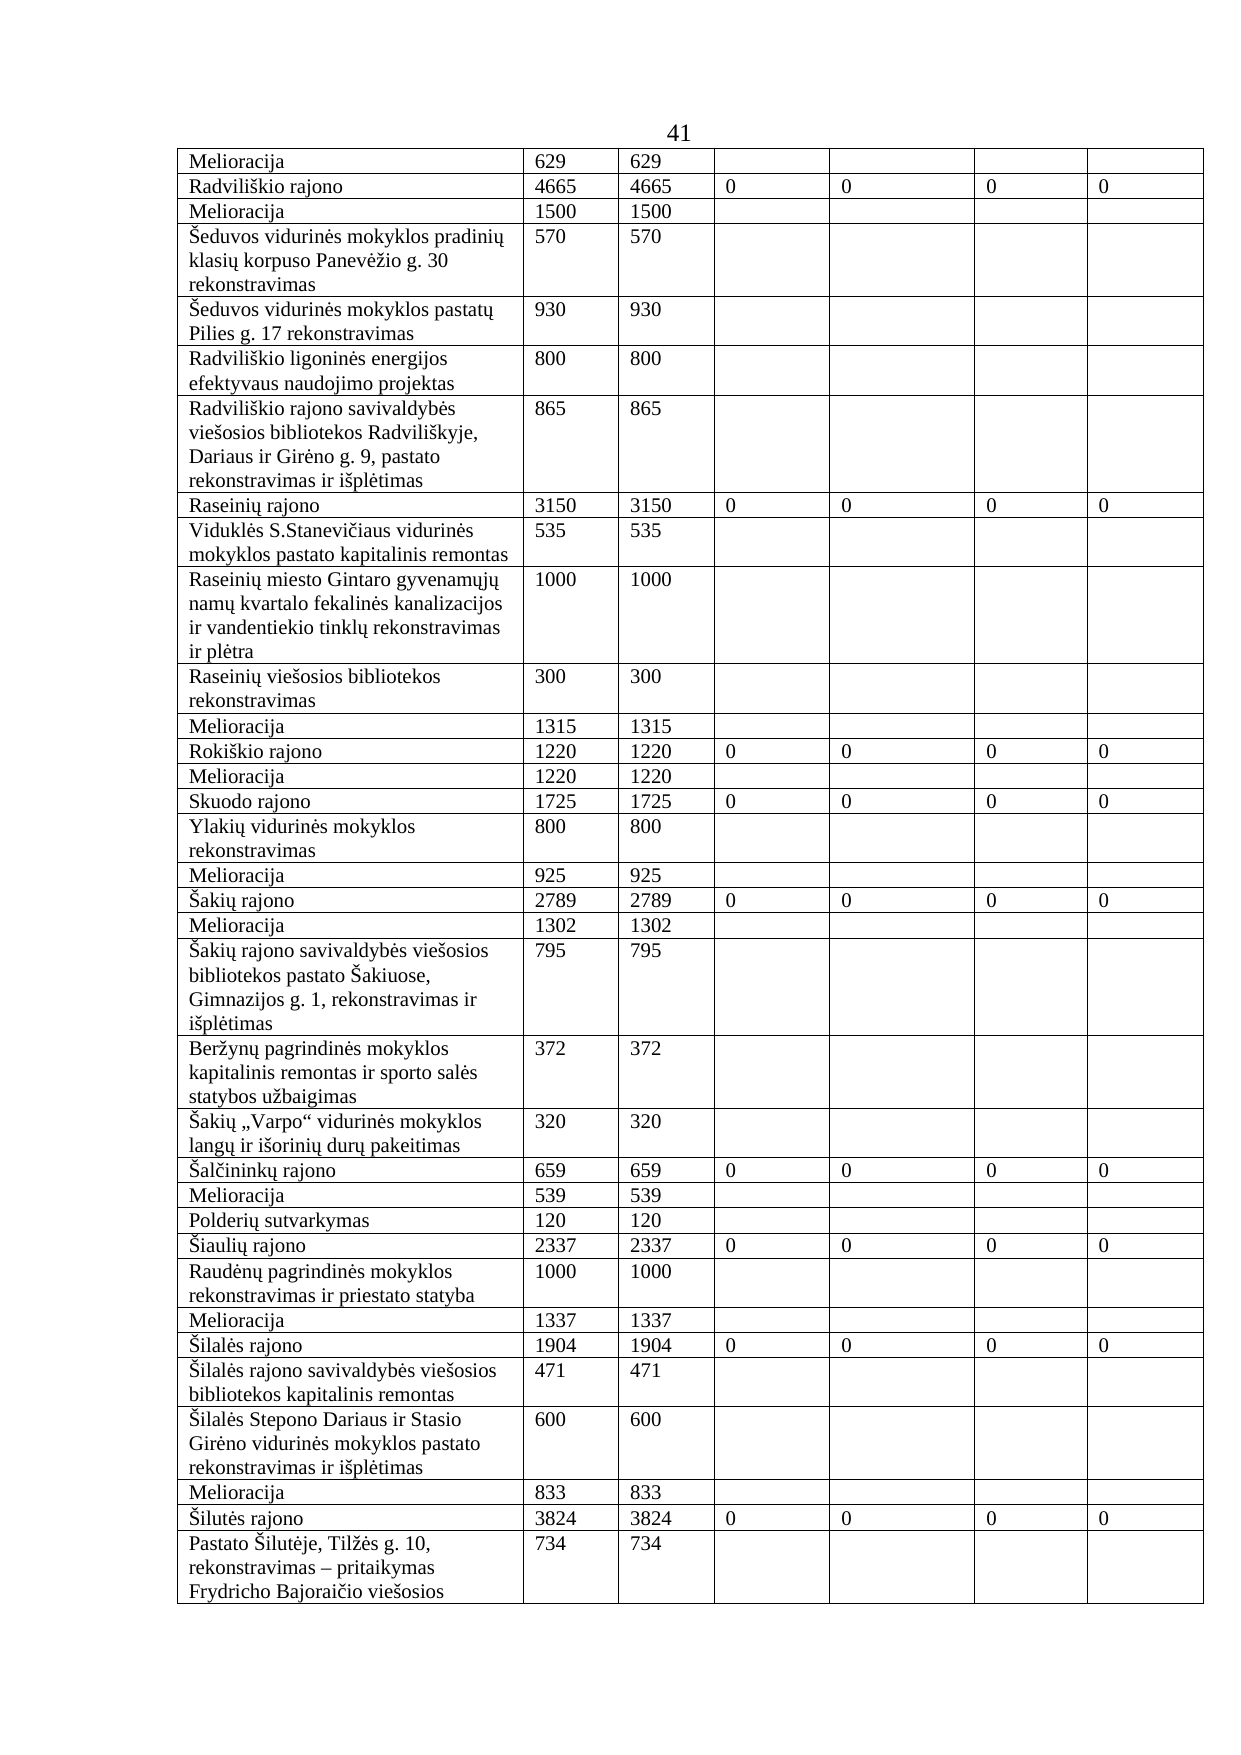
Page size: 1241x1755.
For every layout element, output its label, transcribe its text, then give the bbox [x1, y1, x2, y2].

table_cell 3824 [619, 1505, 714, 1529]
table_cell [715, 149, 829, 173]
table_cell Raseinių rajono [178, 493, 523, 517]
table_cell 800 [619, 346, 714, 394]
table_cell 2789 [524, 888, 618, 912]
table_cell 629 [524, 149, 618, 173]
table_cell [830, 224, 974, 296]
table_cell 659 [619, 1158, 714, 1182]
table_cell 539 [524, 1183, 618, 1207]
table_cell [715, 863, 829, 887]
table_cell Šakių rajono [178, 888, 523, 912]
table_cell Radviliškio rajono [178, 174, 523, 198]
table_cell 0 [715, 1333, 829, 1357]
table_cell [975, 199, 1087, 223]
table_cell [975, 346, 1087, 394]
table_cell 0 [715, 1505, 829, 1529]
table_cell 0 [715, 888, 829, 912]
table_cell 0 [1088, 1158, 1203, 1182]
table_cell 0 [975, 1234, 1087, 1257]
table_cell [1088, 764, 1203, 788]
table_cell [1088, 297, 1203, 345]
table_cell [1088, 1208, 1203, 1232]
table_cell [1088, 1531, 1203, 1603]
table_cell [1088, 913, 1203, 937]
table_cell [715, 714, 829, 738]
table_cell 629 [619, 149, 714, 173]
table_cell 1725 [524, 789, 618, 813]
table_cell 1337 [619, 1308, 714, 1332]
table_cell [715, 1183, 829, 1207]
table_cell [830, 1259, 974, 1307]
table_cell Pastato Šilutėje, Tilžės g. 10, rekonstravimas – pritaikymas Frydricho Bajoraičio viešosios [178, 1531, 523, 1603]
table_cell [830, 1208, 974, 1232]
table_cell Šeduvos vidurinės mokyklos pradinių klasių korpuso Panevėžio g. 30 rekonstravimas [178, 224, 523, 296]
table_cell 372 [619, 1036, 714, 1108]
table_cell [715, 518, 829, 566]
table_cell 0 [1088, 739, 1203, 763]
table_cell [975, 814, 1087, 862]
table_cell [975, 1531, 1087, 1603]
table_cell [715, 913, 829, 937]
table_cell 3824 [524, 1505, 618, 1529]
table_cell 570 [619, 224, 714, 296]
table_cell [975, 1358, 1087, 1406]
table_cell 1000 [524, 567, 618, 663]
table_cell 833 [524, 1480, 618, 1504]
table_cell 0 [1088, 1333, 1203, 1357]
table_cell 1337 [524, 1308, 618, 1332]
table_cell [1088, 939, 1203, 1035]
table_cell 734 [619, 1531, 714, 1603]
table_cell [1088, 1183, 1203, 1207]
table_cell [715, 1407, 829, 1479]
table_cell [715, 396, 829, 492]
table_cell [715, 939, 829, 1035]
table_cell [715, 1358, 829, 1406]
table_cell Polderių sutvarkymas [178, 1208, 523, 1232]
table_cell [975, 1407, 1087, 1479]
table_cell [830, 297, 974, 345]
table_cell Šilalės Stepono Dariaus ir Stasio Girėno vidurinės mokyklos pastato rekonstravimas ir išplėtimas [178, 1407, 523, 1479]
table_cell Melioracija [178, 1308, 523, 1332]
table_cell [830, 396, 974, 492]
table_cell 1220 [524, 764, 618, 788]
table_cell Melioracija [178, 1183, 523, 1207]
table_cell 734 [524, 1531, 618, 1603]
table_cell 1302 [524, 913, 618, 937]
table_cell 0 [1088, 888, 1203, 912]
table_cell 0 [715, 789, 829, 813]
table_cell [830, 1036, 974, 1108]
table_cell [975, 1259, 1087, 1307]
table_cell 0 [830, 1158, 974, 1182]
table_cell 539 [619, 1183, 714, 1207]
table_cell [715, 1259, 829, 1307]
table_cell Šeduvos vidurinės mokyklos pastatų Pilies g. 17 rekonstravimas [178, 297, 523, 345]
table_cell 600 [619, 1407, 714, 1479]
table_cell [975, 714, 1087, 738]
table_cell Šilalės rajono [178, 1333, 523, 1357]
table_cell [830, 913, 974, 937]
table_cell Raseinių viešosios bibliotekos rekonstravimas [178, 664, 523, 712]
table_cell 0 [975, 789, 1087, 813]
table_cell 795 [619, 939, 714, 1035]
table_cell [830, 1480, 974, 1504]
table_cell [830, 814, 974, 862]
table_cell [1088, 199, 1203, 223]
table_cell 1500 [619, 199, 714, 223]
table_cell Raudėnų pagrindinės mokyklos rekonstravimas ir priestato statyba [178, 1259, 523, 1307]
table_cell 0 [975, 1333, 1087, 1357]
table_cell 1315 [524, 714, 618, 738]
table_cell [1088, 1259, 1203, 1307]
table_cell 1000 [524, 1259, 618, 1307]
table_cell [715, 346, 829, 394]
table_cell [830, 149, 974, 173]
table_cell [975, 1109, 1087, 1157]
table_cell [830, 346, 974, 394]
table_cell 1500 [524, 199, 618, 223]
table_cell 2337 [524, 1234, 618, 1257]
table_cell 0 [1088, 1505, 1203, 1529]
table_cell [975, 1208, 1087, 1232]
table_cell [1088, 714, 1203, 738]
table_cell Šiaulių rajono [178, 1234, 523, 1257]
table_cell Melioracija [178, 863, 523, 887]
table_cell 0 [975, 739, 1087, 763]
table_cell 0 [975, 174, 1087, 198]
table_cell [1088, 224, 1203, 296]
table_cell [975, 1183, 1087, 1207]
table_cell 0 [830, 493, 974, 517]
table_cell 4665 [524, 174, 618, 198]
table_cell [830, 199, 974, 223]
table_cell 795 [524, 939, 618, 1035]
table_cell Skuodo rajono [178, 789, 523, 813]
table_cell Melioracija [178, 1480, 523, 1504]
table_cell 2337 [619, 1234, 714, 1257]
table_cell [975, 1036, 1087, 1108]
table_cell 0 [715, 493, 829, 517]
table_cell Šalčininkų rajono [178, 1158, 523, 1182]
table_cell 0 [975, 1505, 1087, 1529]
table_cell [715, 224, 829, 296]
table_cell [830, 518, 974, 566]
table_cell [975, 863, 1087, 887]
table_cell 0 [830, 739, 974, 763]
table_cell 925 [619, 863, 714, 887]
table_cell [830, 1531, 974, 1603]
table_cell 0 [830, 888, 974, 912]
table_cell Radviliškio ligoninės energijos efektyvaus naudojimo projektas [178, 346, 523, 394]
table_cell 471 [524, 1358, 618, 1406]
table_cell 1904 [619, 1333, 714, 1357]
table_cell Šakių rajono savivaldybės viešosios bibliotekos pastato Šakiuose, Gimnazijos g. 1, rekonstravimas ir išplėtimas [178, 939, 523, 1035]
table_cell 120 [524, 1208, 618, 1232]
table_cell [1088, 1109, 1203, 1157]
table_cell 372 [524, 1036, 618, 1108]
table_cell [975, 1480, 1087, 1504]
table_cell 471 [619, 1358, 714, 1406]
table_cell 1220 [524, 739, 618, 763]
table_cell 1000 [619, 567, 714, 663]
table_cell 300 [524, 664, 618, 712]
table_cell [1088, 149, 1203, 173]
table_cell 865 [619, 396, 714, 492]
table_cell [715, 297, 829, 345]
table_cell 0 [975, 493, 1087, 517]
table_cell 833 [619, 1480, 714, 1504]
table_cell [715, 567, 829, 663]
table_cell [1088, 346, 1203, 394]
table_cell Melioracija [178, 913, 523, 937]
table_cell [975, 664, 1087, 712]
table_cell [975, 939, 1087, 1035]
table_cell [975, 1308, 1087, 1332]
table_cell Beržynų pagrindinės mokyklos kapitalinis remontas ir sporto salės statybos užbaigimas [178, 1036, 523, 1108]
table_cell 600 [524, 1407, 618, 1479]
table_cell Šilalės rajono savivaldybės viešosios bibliotekos kapitalinis remontas [178, 1358, 523, 1406]
table_cell 1904 [524, 1333, 618, 1357]
table_cell 300 [619, 664, 714, 712]
table_cell 0 [975, 888, 1087, 912]
table_cell 1725 [619, 789, 714, 813]
table_cell 800 [619, 814, 714, 862]
table_cell 0 [715, 1234, 829, 1257]
table_cell 1220 [619, 764, 714, 788]
table_cell [1088, 1308, 1203, 1332]
table_cell 535 [524, 518, 618, 566]
table_cell [830, 1358, 974, 1406]
table_cell [975, 149, 1087, 173]
table_cell [975, 567, 1087, 663]
table_cell Šakių „Varpo“ vidurinės mokyklos langų ir išorinių durų pakeitimas [178, 1109, 523, 1157]
table_cell Rokiškio rajono [178, 739, 523, 763]
table_cell [715, 1036, 829, 1108]
table_cell [830, 1183, 974, 1207]
table_cell Melioracija [178, 199, 523, 223]
table_cell [830, 567, 974, 663]
table_cell 0 [1088, 789, 1203, 813]
table_cell [975, 518, 1087, 566]
table_cell 0 [715, 739, 829, 763]
table_cell Melioracija [178, 149, 523, 173]
table_cell [1088, 1036, 1203, 1108]
table_cell [1088, 664, 1203, 712]
table_cell [830, 1308, 974, 1332]
table_cell 0 [830, 1234, 974, 1257]
table_cell 535 [619, 518, 714, 566]
table_cell [715, 1480, 829, 1504]
table_cell [715, 814, 829, 862]
table_cell [830, 764, 974, 788]
table_cell 0 [1088, 493, 1203, 517]
table_cell 0 [715, 174, 829, 198]
table_cell 0 [1088, 1234, 1203, 1257]
table_cell [830, 1407, 974, 1479]
table_cell [715, 664, 829, 712]
table_cell 3150 [524, 493, 618, 517]
table_cell [1088, 1407, 1203, 1479]
table_cell 0 [830, 1333, 974, 1357]
table_cell [975, 913, 1087, 937]
table_cell 120 [619, 1208, 714, 1232]
table_cell 0 [830, 789, 974, 813]
table_cell 930 [619, 297, 714, 345]
table_cell [830, 863, 974, 887]
table_cell Radviliškio rajono savivaldybės viešosios bibliotekos Radviliškyje, Dariaus ir Girėno g. 9, pastato rekonstravimas ir išplėtimas [178, 396, 523, 492]
table_cell 320 [619, 1109, 714, 1157]
table_cell [830, 1109, 974, 1157]
table_cell 0 [830, 1505, 974, 1529]
table_cell Melioracija [178, 714, 523, 738]
table_cell 1302 [619, 913, 714, 937]
table_cell [830, 714, 974, 738]
table_cell [715, 764, 829, 788]
table_cell Ylakių vidurinės mokyklos rekonstravimas [178, 814, 523, 862]
table_cell 0 [975, 1158, 1087, 1182]
table_cell [715, 1531, 829, 1603]
table_cell 0 [715, 1158, 829, 1182]
table_cell 320 [524, 1109, 618, 1157]
table_cell [830, 664, 974, 712]
table_cell [1088, 1480, 1203, 1504]
table_cell [715, 1208, 829, 1232]
table_cell 659 [524, 1158, 618, 1182]
table_cell Viduklės S.Stanevičiaus vidurinės mokyklos pastato kapitalinis remontas [178, 518, 523, 566]
table_cell 1220 [619, 739, 714, 763]
table_cell [975, 764, 1087, 788]
table_cell 4665 [619, 174, 714, 198]
table_cell [1088, 567, 1203, 663]
table_cell [830, 939, 974, 1035]
table_cell [1088, 518, 1203, 566]
table_cell 1000 [619, 1259, 714, 1307]
table_cell [1088, 814, 1203, 862]
table_cell [975, 297, 1087, 345]
table_cell 3150 [619, 493, 714, 517]
table_cell [975, 224, 1087, 296]
table_cell Šilutės rajono [178, 1505, 523, 1529]
table_cell [715, 1308, 829, 1332]
table_cell [1088, 863, 1203, 887]
table_cell Raseinių miesto Gintaro gyvenamųjų namų kvartalo fekalinės kanalizacijos ir vandentiekio tinklų rekonstravimas ir plėtra [178, 567, 523, 663]
table_cell 800 [524, 814, 618, 862]
table_cell [1088, 396, 1203, 492]
table_cell 0 [830, 174, 974, 198]
table_cell 0 [1088, 174, 1203, 198]
table_cell 800 [524, 346, 618, 394]
table_cell 930 [524, 297, 618, 345]
table_cell [975, 396, 1087, 492]
table_cell [1088, 1358, 1203, 1406]
table_cell 925 [524, 863, 618, 887]
table_cell 1315 [619, 714, 714, 738]
table_cell [715, 1109, 829, 1157]
table_cell Melioracija [178, 764, 523, 788]
table_cell 570 [524, 224, 618, 296]
table_cell 2789 [619, 888, 714, 912]
table_cell 865 [524, 396, 618, 492]
table_cell [715, 199, 829, 223]
